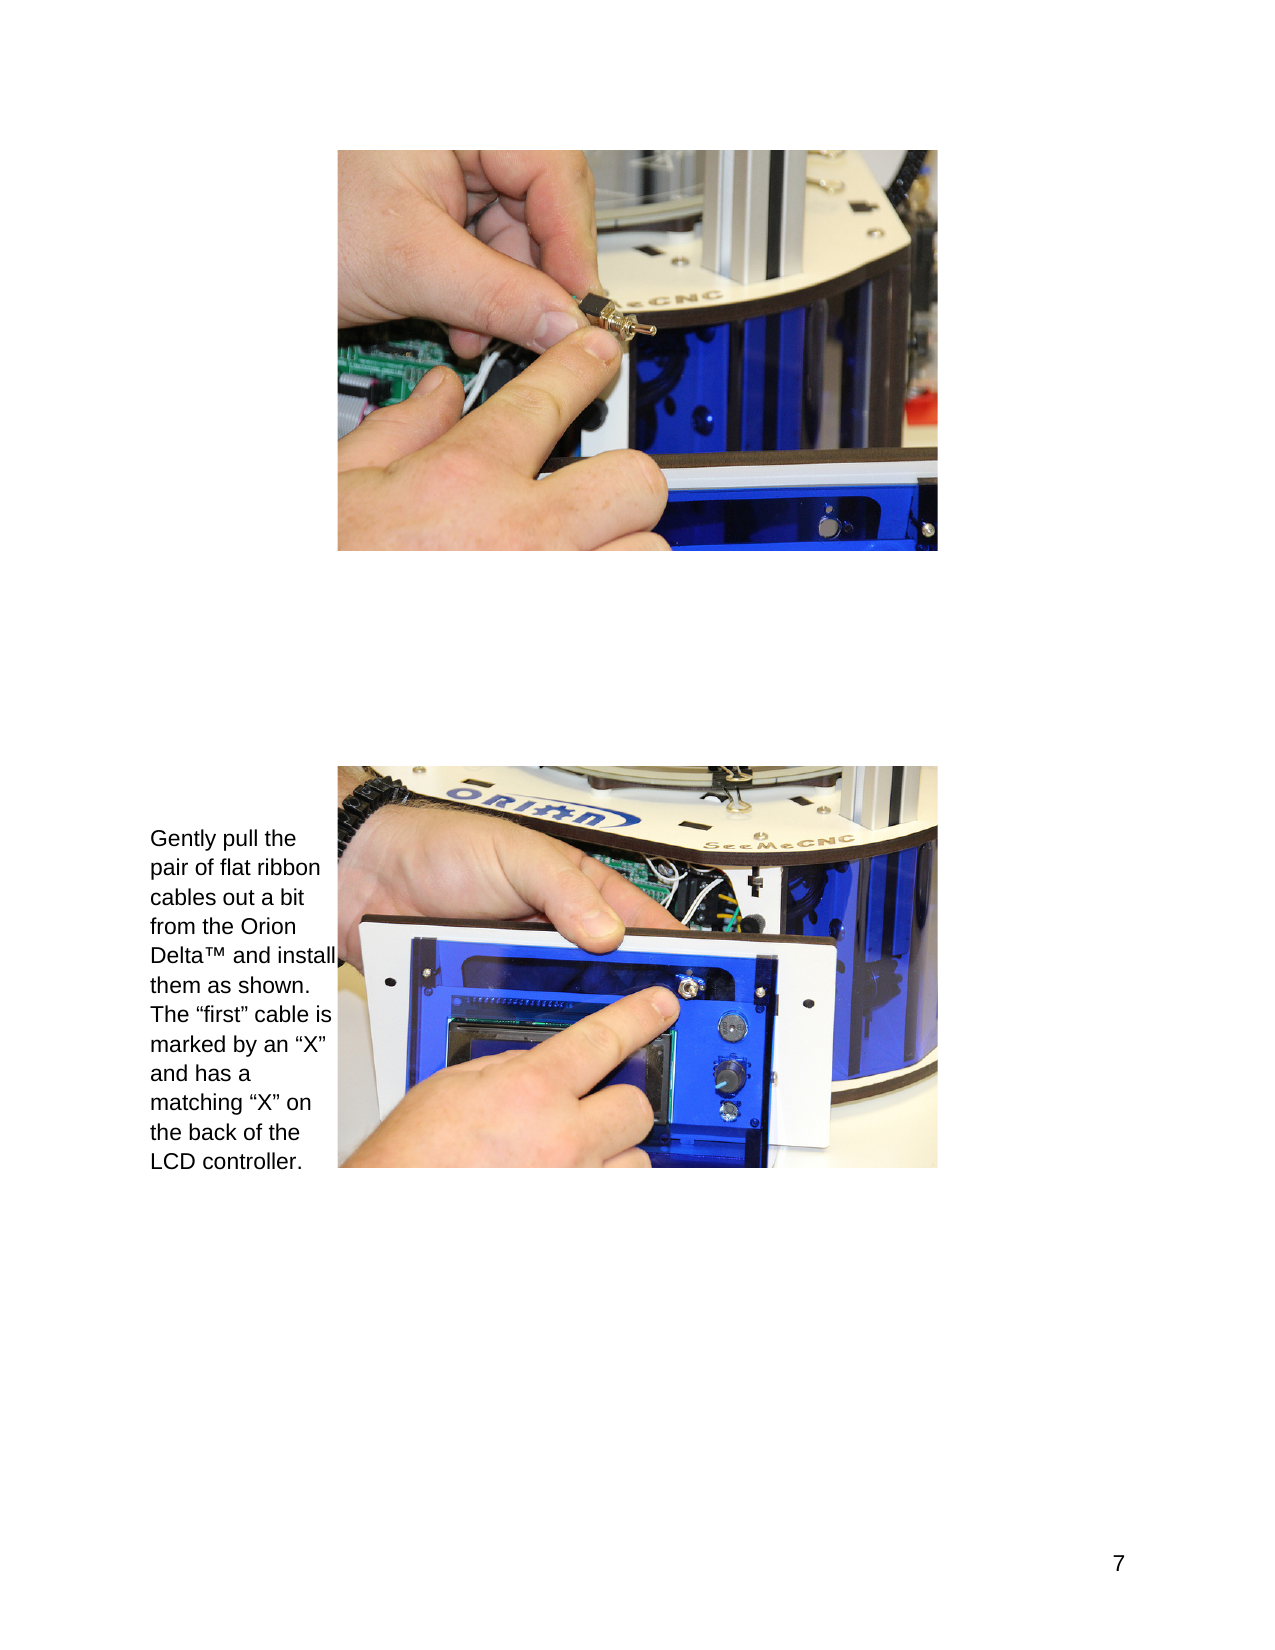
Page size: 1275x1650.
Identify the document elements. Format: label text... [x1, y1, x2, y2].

picture [337, 150, 938, 551]
picture [337, 766, 938, 1168]
text Gently pull the pair of flat ribbon cables out a bit from the Orion Delta™ and install them as shown. The “first” cable is marked by an “X” and has a matching “X” on the back of the LCD controller. [150, 826, 1125, 1174]
